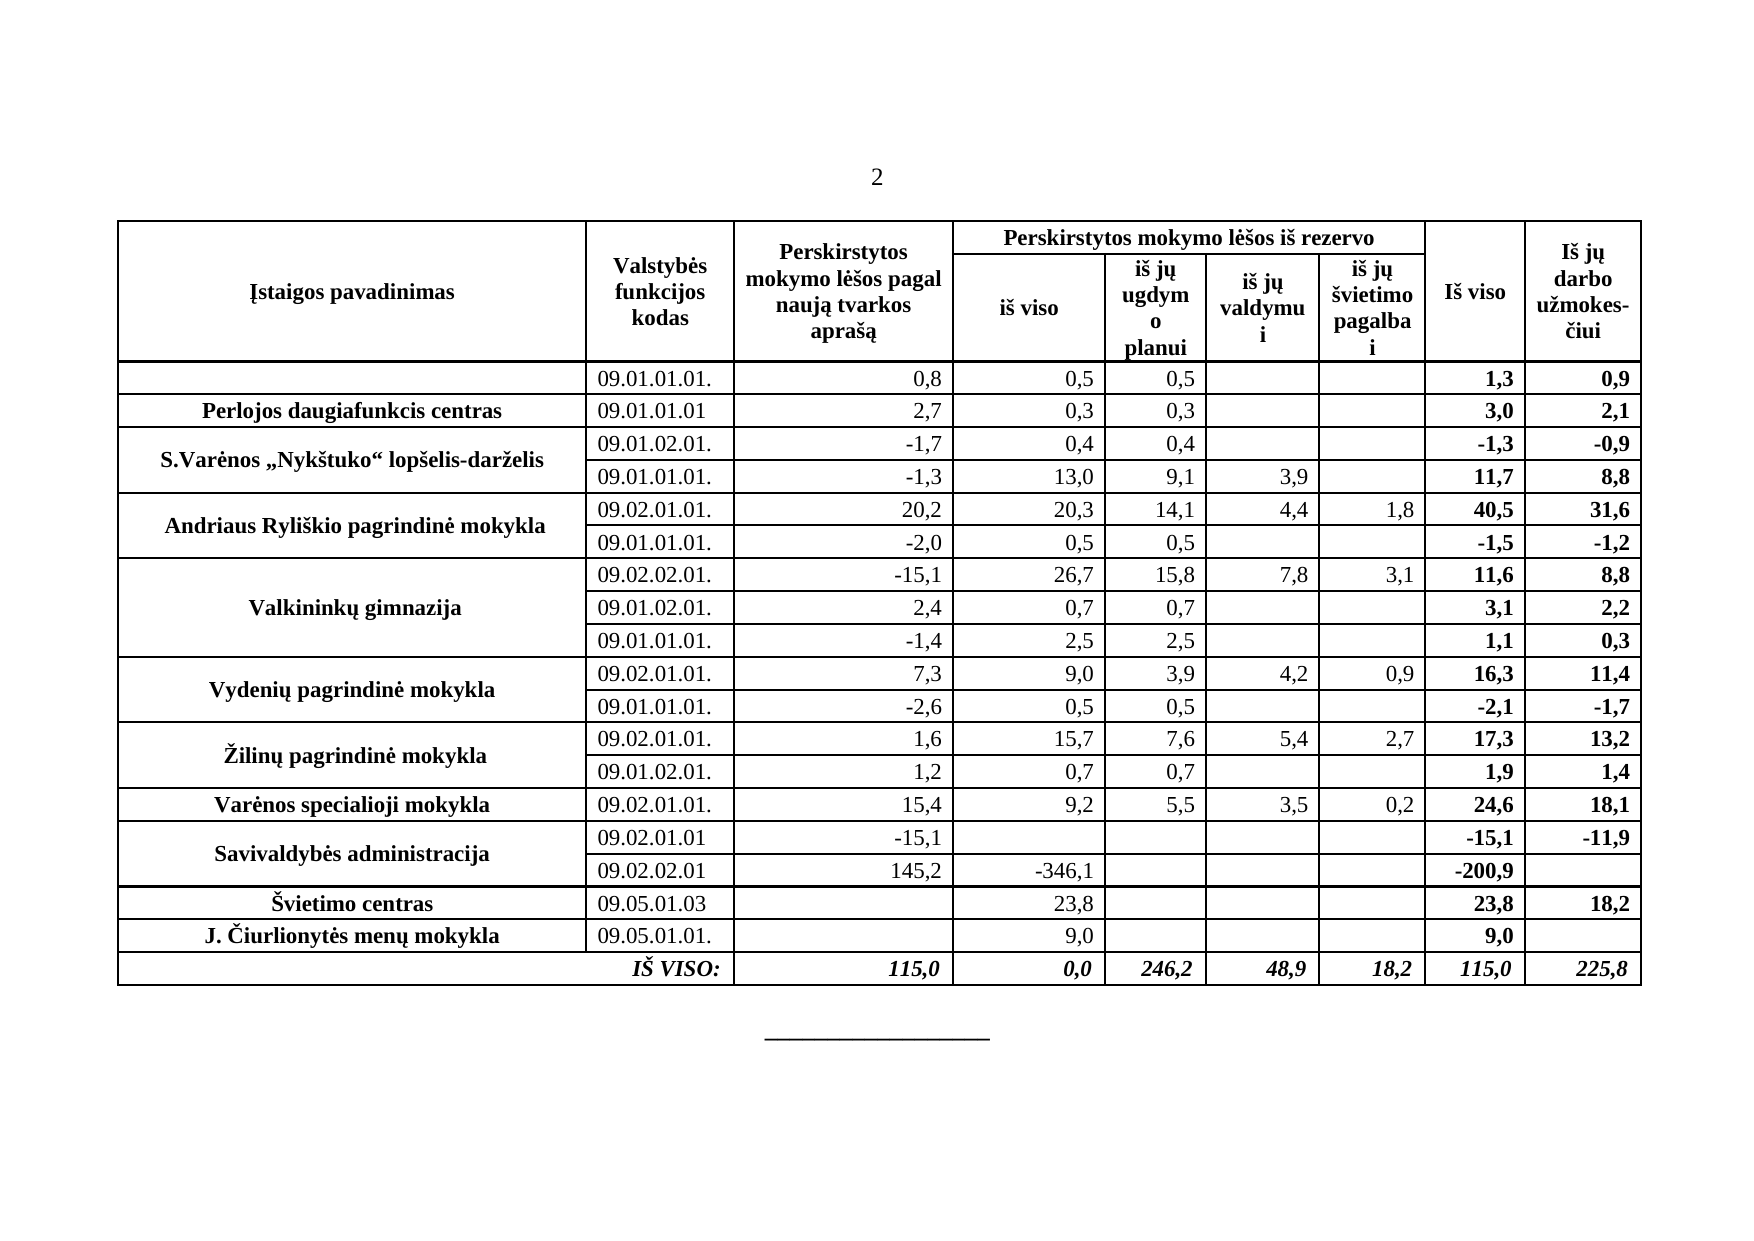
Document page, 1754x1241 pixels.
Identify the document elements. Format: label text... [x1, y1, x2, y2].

table_cell 09.01.01.01. [587, 691, 733, 721]
table_cell iš jų švietimo pagalbai [1320, 255, 1424, 360]
table_cell 0,7 [954, 592, 1104, 623]
table_cell 0,8 [735, 363, 952, 393]
table_cell 09.01.02.01. [587, 428, 733, 459]
table_header Perskirstytos mokymo lėšos iš rezervo [954, 222, 1424, 253]
table_cell 1,6 [735, 723, 952, 754]
table_cell 115,0 [735, 953, 952, 984]
table_cell -2,0 [735, 526, 952, 557]
table_cell 48,9 [1207, 953, 1318, 984]
table_cell 09.01.01.01. [587, 461, 733, 492]
table_cell 9,0 [954, 920, 1104, 951]
table_cell 17,3 [1426, 723, 1524, 754]
table_cell 11,6 [1426, 559, 1524, 590]
table_cell 3,0 [1426, 395, 1524, 426]
table_cell 2,2 [1526, 592, 1640, 623]
table_cell -2,1 [1426, 691, 1524, 721]
table_cell 9,2 [954, 789, 1104, 820]
table_header Perskirstytos mokymo lėšos pagal naują tvarkos aprašą [735, 222, 952, 360]
table_cell 24,6 [1426, 789, 1524, 820]
table_cell 8,8 [1526, 559, 1640, 590]
table_cell [1320, 592, 1424, 623]
table_cell [735, 920, 952, 951]
table_cell [1106, 920, 1205, 951]
table_cell 2,5 [954, 625, 1104, 656]
table_cell 09.01.01.01. [587, 625, 733, 656]
table_cell 23,8 [954, 888, 1104, 918]
table_cell [1320, 691, 1424, 721]
table_cell 0,5 [1106, 363, 1205, 393]
table_cell 16,3 [1426, 658, 1524, 688]
table_cell 0,3 [1106, 395, 1205, 426]
table_cell -1,3 [1426, 428, 1524, 459]
table_cell 3,1 [1426, 592, 1524, 623]
table_cell [119, 363, 585, 393]
table_cell Švietimo centras [119, 888, 585, 918]
table_cell 18,2 [1320, 953, 1424, 984]
table_cell 2,7 [735, 395, 952, 426]
table_cell 14,1 [1106, 494, 1205, 524]
table_cell 3,9 [1207, 461, 1318, 492]
table_cell 1,9 [1426, 756, 1524, 787]
table_cell -2,6 [735, 691, 952, 721]
table_cell 09.05.01.03 [587, 888, 733, 918]
table_cell [1106, 822, 1205, 852]
table_cell [1526, 855, 1640, 885]
table_cell S.Varėnos „Nykštuko“ lopšelis-darželis [119, 428, 585, 492]
table_cell 0,0 [954, 953, 1104, 984]
table_cell 09.01.02.01. [587, 756, 733, 787]
table_cell 13,2 [1526, 723, 1640, 754]
table_cell 0,7 [954, 756, 1104, 787]
table_cell Vydenių pagrindinė mokykla [119, 658, 585, 721]
table_cell Savivaldybės administracija [119, 822, 585, 885]
table_cell [1207, 855, 1318, 885]
table_cell 0,3 [954, 395, 1104, 426]
table_cell 0,3 [1526, 625, 1640, 656]
table_cell 8,8 [1526, 461, 1640, 492]
table_cell 31,6 [1526, 494, 1640, 524]
table_cell 09.01.02.01. [587, 592, 733, 623]
table_cell [1106, 888, 1205, 918]
table_cell 09.02.02.01. [587, 559, 733, 590]
table_cell [1320, 756, 1424, 787]
table_cell 11,4 [1526, 658, 1640, 688]
table_cell 09.02.01.01. [587, 723, 733, 754]
table_cell Varėnos specialioji mokykla [119, 789, 585, 820]
table_cell Žilinų pagrindinė mokykla [119, 723, 585, 787]
table_cell [1106, 855, 1205, 885]
table_cell iš jų valdymui [1207, 255, 1318, 360]
table_cell [1207, 691, 1318, 721]
table_cell [1320, 822, 1424, 852]
table_cell 09.02.01.01 [587, 822, 733, 852]
table_cell [1207, 526, 1318, 557]
table_cell 1,3 [1426, 363, 1524, 393]
table_cell 09.01.01.01. [587, 363, 733, 393]
table_header Įstaigos pavadinimas [119, 222, 585, 360]
table_cell 11,7 [1426, 461, 1524, 492]
table_cell 0,9 [1320, 658, 1424, 688]
table_cell 5,4 [1207, 723, 1318, 754]
table_cell [1320, 428, 1424, 459]
table_cell 3,5 [1207, 789, 1318, 820]
table_cell 09.01.01.01 [587, 395, 733, 426]
table_cell J. Čiurlionytės menų mokykla [119, 920, 585, 951]
table_cell [1207, 888, 1318, 918]
table_cell [735, 888, 952, 918]
table_cell -1,4 [735, 625, 952, 656]
table_cell 9,0 [954, 658, 1104, 688]
table_cell [1320, 526, 1424, 557]
table_cell [1320, 395, 1424, 426]
table_cell 2,7 [1320, 723, 1424, 754]
table_cell Valkininkų gimnazija [119, 559, 585, 656]
table_cell -346,1 [954, 855, 1104, 885]
table_cell -15,1 [1426, 822, 1524, 852]
table_cell -1,5 [1426, 526, 1524, 557]
table_cell 0,5 [954, 526, 1104, 557]
table_cell 1,2 [735, 756, 952, 787]
table_cell [1320, 625, 1424, 656]
table_cell 20,2 [735, 494, 952, 524]
table_cell 2,5 [1106, 625, 1205, 656]
table_cell -1,7 [735, 428, 952, 459]
table_cell 15,4 [735, 789, 952, 820]
table_cell [1207, 625, 1318, 656]
table_cell 246,2 [1106, 953, 1205, 984]
table_cell -0,9 [1526, 428, 1640, 459]
table_cell 2,1 [1526, 395, 1640, 426]
table_cell [1320, 461, 1424, 492]
table_cell 0,9 [1526, 363, 1640, 393]
table_cell 09.02.01.01. [587, 494, 733, 524]
text __________________ [118, 1014, 1636, 1043]
table_cell 09.05.01.01. [587, 920, 733, 951]
table_cell 1,4 [1526, 756, 1640, 787]
table_cell 4,4 [1207, 494, 1318, 524]
table_cell 0,5 [1106, 526, 1205, 557]
table_cell 3,1 [1320, 559, 1424, 590]
table_cell -1,3 [735, 461, 952, 492]
table_cell -15,1 [735, 559, 952, 590]
table_cell [1207, 756, 1318, 787]
table_cell 1,8 [1320, 494, 1424, 524]
table_cell 18,2 [1526, 888, 1640, 918]
table_cell 0,5 [1106, 691, 1205, 721]
table_cell 5,5 [1106, 789, 1205, 820]
table_cell 15,7 [954, 723, 1104, 754]
table_cell [954, 822, 1104, 852]
table_cell 7,3 [735, 658, 952, 688]
table_cell [1320, 920, 1424, 951]
table_header Iš jų darbo užmokes-čiui [1526, 222, 1640, 360]
table_cell 13,0 [954, 461, 1104, 492]
table_cell [1207, 428, 1318, 459]
table_cell iš viso [954, 255, 1104, 360]
table_cell 7,6 [1106, 723, 1205, 754]
table_cell iš jų ugdymo planui [1106, 255, 1205, 360]
table_cell [1207, 592, 1318, 623]
table_cell 26,7 [954, 559, 1104, 590]
table_cell 40,5 [1426, 494, 1524, 524]
table_cell 145,2 [735, 855, 952, 885]
table_cell 09.02.01.01. [587, 658, 733, 688]
table_cell 09.02.02.01 [587, 855, 733, 885]
table_cell [1526, 920, 1640, 951]
table_cell 7,8 [1207, 559, 1318, 590]
table_cell 0,2 [1320, 789, 1424, 820]
table_header Iš viso [1426, 222, 1524, 360]
table_cell IŠ VISO: [119, 953, 733, 984]
table_cell [1320, 855, 1424, 885]
table_cell [1207, 920, 1318, 951]
table_cell Perlojos daugiafunkcis centras [119, 395, 585, 426]
table_cell [1207, 363, 1318, 393]
table_cell 18,1 [1526, 789, 1640, 820]
table_cell -1,2 [1526, 526, 1640, 557]
table_cell 09.02.01.01. [587, 789, 733, 820]
table_cell -200,9 [1426, 855, 1524, 885]
table_cell 115,0 [1426, 953, 1524, 984]
table_cell 225,8 [1526, 953, 1640, 984]
table_cell 15,8 [1106, 559, 1205, 590]
table_cell 09.01.01.01. [587, 526, 733, 557]
table_cell 3,9 [1106, 658, 1205, 688]
table_cell [1207, 395, 1318, 426]
table_cell [1320, 363, 1424, 393]
table_cell 9,0 [1426, 920, 1524, 951]
table_cell [1320, 888, 1424, 918]
table_cell 0,5 [954, 363, 1104, 393]
table_cell 1,1 [1426, 625, 1524, 656]
table_cell 0,4 [954, 428, 1104, 459]
table_cell 0,7 [1106, 756, 1205, 787]
table_cell 20,3 [954, 494, 1104, 524]
table_cell 0,4 [1106, 428, 1205, 459]
table_cell -15,1 [735, 822, 952, 852]
table_cell [1207, 822, 1318, 852]
table_cell 23,8 [1426, 888, 1524, 918]
table_cell -1,7 [1526, 691, 1640, 721]
table_cell 0,5 [954, 691, 1104, 721]
table_cell Andriaus Ryliškio pagrindinė mokykla [119, 494, 585, 557]
table_cell 2,4 [735, 592, 952, 623]
table_cell -11,9 [1526, 822, 1640, 852]
table_cell 0,7 [1106, 592, 1205, 623]
table_cell 4,2 [1207, 658, 1318, 688]
table_header Valstybės funkcijos kodas [587, 222, 733, 360]
table_cell 9,1 [1106, 461, 1205, 492]
